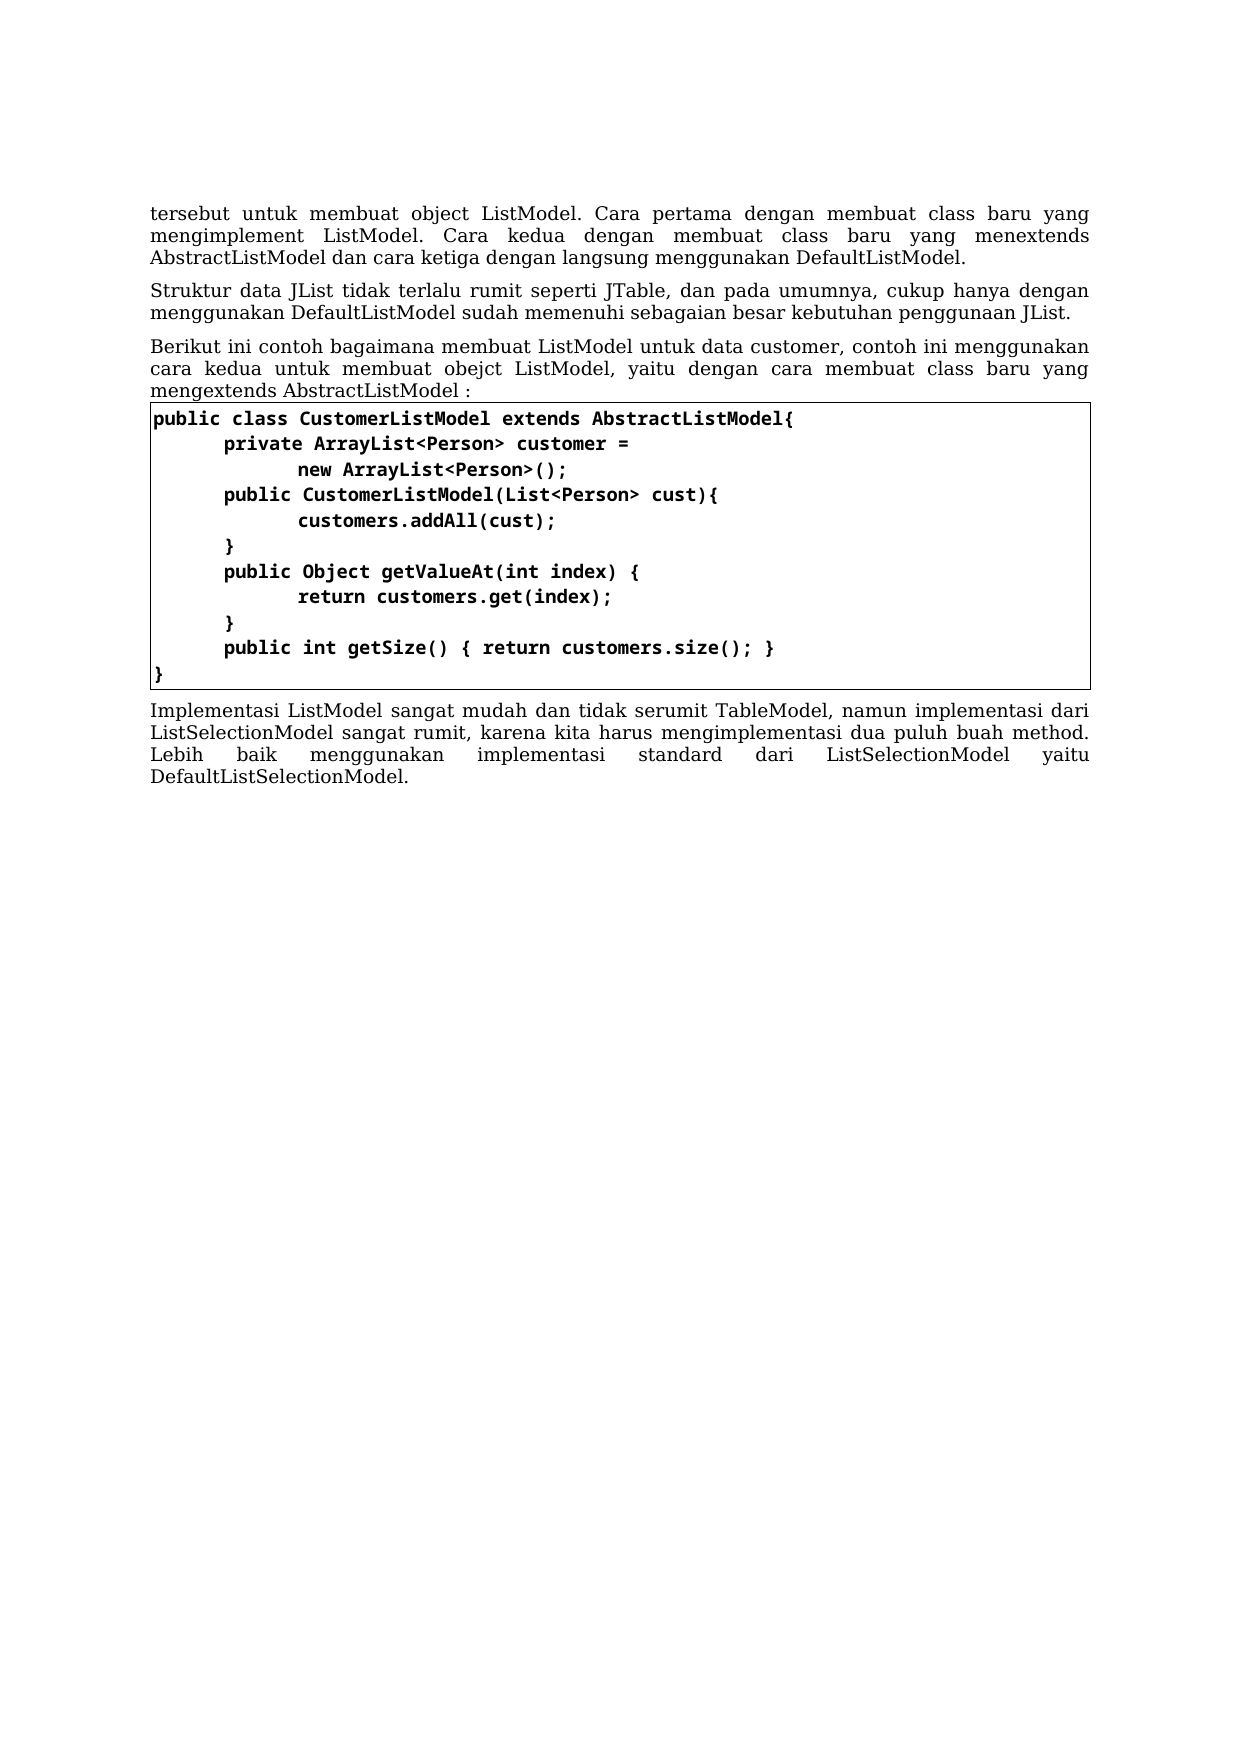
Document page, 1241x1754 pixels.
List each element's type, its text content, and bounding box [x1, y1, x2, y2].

text public Object getValueAt(int index) { [151, 555, 1090, 580]
text } [151, 529, 1090, 555]
text new ArrayList<Person>(); [151, 453, 1090, 478]
text tersebut untuk membuat object ListModel. Cara pertama dengan membuat class baru yang mengimplement ListModel. Cara kedua dengan membuat class baru yang menextends AbstractListModel dan cara ketiga dengan langsung menggunakan DefaultListModel. [150, 203, 1091, 269]
text customers.addAll(cust); [151, 504, 1090, 529]
text Struktur data JList tidak terlalu rumit seperti JTable, dan pada umumnya, cukup hanya dengan menggunakan DefaultListModel sudah memenuhi sebagaian besar kebutuhan penggunaan JList. [150, 281, 1091, 324]
text public CustomerListModel(List<Person> cust){ [151, 478, 1090, 504]
text public int getSize() { return customers.size(); } [151, 631, 1090, 657]
text } [151, 657, 1090, 689]
text return customers.get(index); [151, 580, 1090, 606]
text } [151, 606, 1090, 631]
text Implementasi ListModel sangat mudah dan tidak serumit TableModel, namun implementasi dari ListSelectionModel sangat rumit, karena kita harus mengimplementasi dua puluh buah method. Lebih baik menggunakan implementasi standard dari ListSelectionModel yaitu DefaultListSelectionModel. [150, 700, 1091, 788]
text public class CustomerListModel extends AbstractListModel{ [151, 403, 1090, 427]
text Berikut ini contoh bagaimana membuat ListModel untuk data customer, contoh ini menggunakan cara kedua untuk membuat obejct ListModel, yaitu dengan cara membuat class baru yang mengextends AbstractListModel : [150, 336, 1091, 402]
text private ArrayList<Person> customer = [151, 427, 1090, 453]
